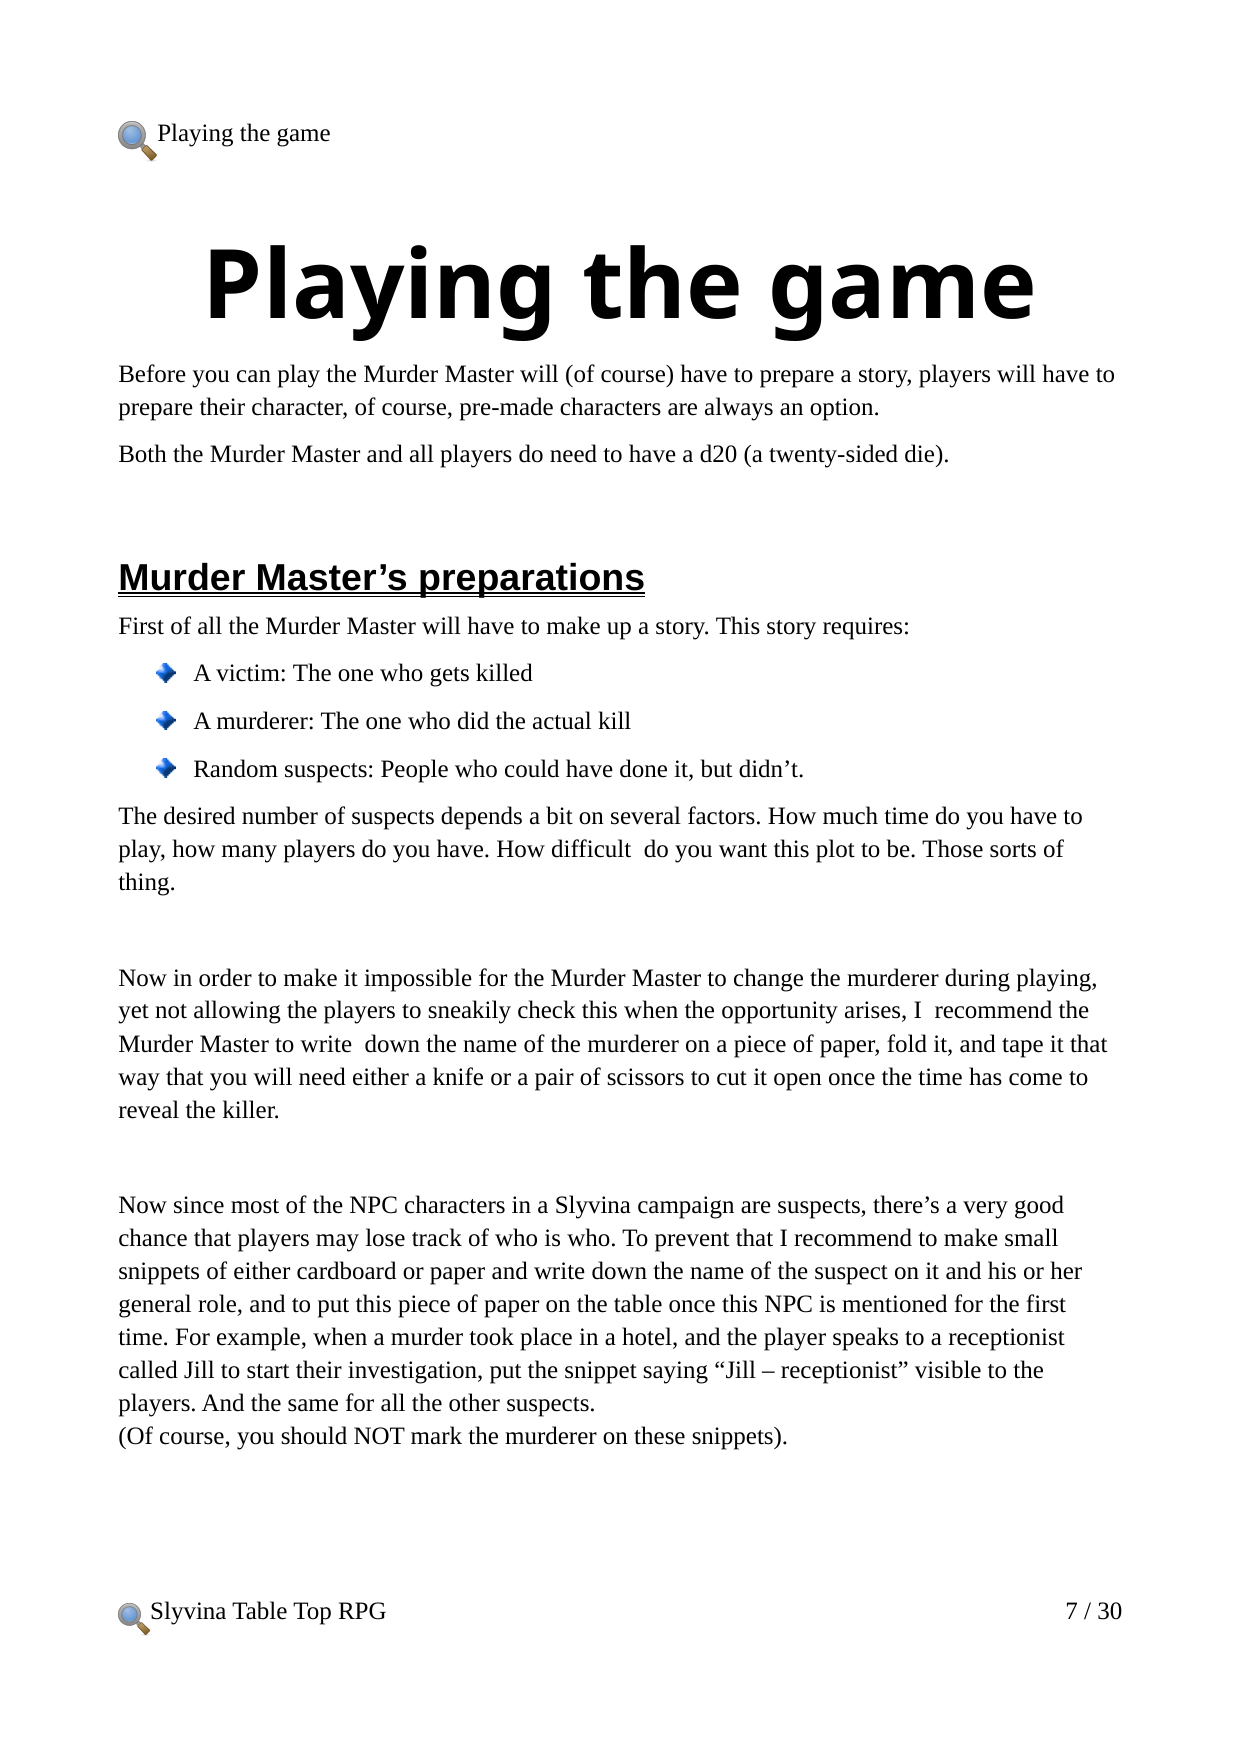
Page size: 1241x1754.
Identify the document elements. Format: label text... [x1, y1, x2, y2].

text Now since most of the NPC characters in a Slyvina campaign are suspects, there’s a very good chance that players may lose track of who is who. To prevent that I recommend to make small snippets of either cardboard or paper and write down the name of the suspect on it and his or her general role, and to put this piece of paper on the table once this NPC is mentioned for the first time. For example, when a murder took place in a hotel, and the player speaks to a receptionist called Jill to start their investigation, put the snippet saying “Jill – receptionist” visible to the players. And the same for all the other suspects. (Of course, you should NOT mark the murderer on these snippets). [118, 1190, 1122, 1450]
list A victim: The one who gets killed [156, 658, 1122, 687]
picture [156, 711, 176, 730]
picture [118, 121, 158, 162]
picture [118, 1603, 150, 1636]
text Both the Murder Master and all players do need to have a d20 (a twenty-sided die). [118, 439, 1122, 468]
text The desired number of suspects depends a bit on several factors. How much time do you have to play, how many players do you have. How difficult do you want this plot to be. Those sorts of thing. [118, 801, 1122, 896]
text First of all the Murder Master will have to make up a story. This story requires: [118, 611, 1122, 640]
picture [156, 663, 176, 683]
subtitle Murder Master’s preparations [118, 555, 1122, 598]
picture [156, 758, 176, 778]
list Random suspects: People who could have done it, but didn’t. [156, 754, 1122, 782]
text Before you can play the Murder Master will (of course) have to prepare a story, players will have to prepare their character, of course, pre-made characters are always an option. [118, 359, 1122, 420]
text Now in order to make it impossible for the Murder Master to change the murderer during playing, yet not allowing the players to sneakily check this when the opportunity arises, I recommend the Murder Master to write down the name of the murderer on a piece of paper, fold it, and tape it that way that you will need either a knife or a pair of scissors to cut it open once the time has come to reveal the killer. [118, 963, 1122, 1123]
subtitle Playing the game [118, 216, 1122, 346]
list A murderer: The one who did the actual kill [156, 706, 1122, 735]
